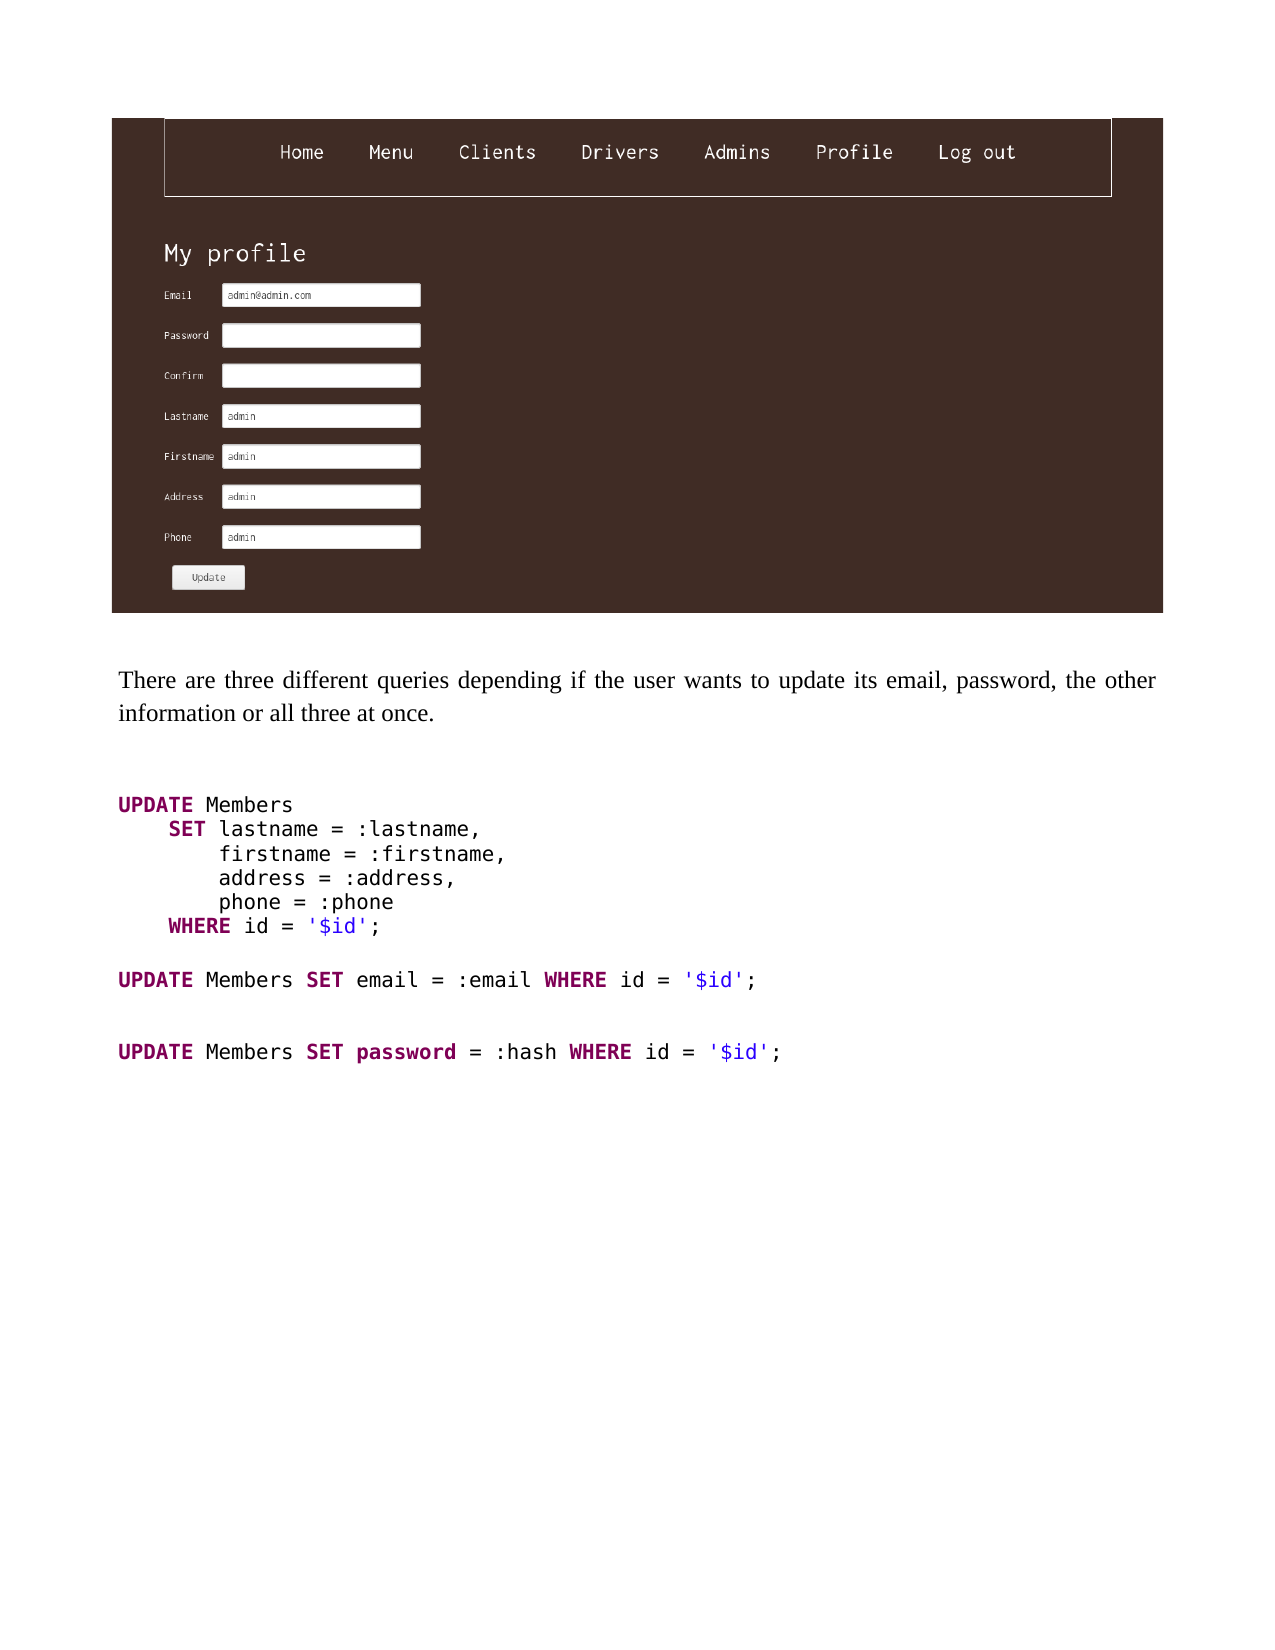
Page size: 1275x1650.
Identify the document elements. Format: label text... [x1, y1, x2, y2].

text UPDATE Members SET password = :hash WHERE id = '$id'; [118, 1040, 1157, 1064]
text phone = :phone [118, 890, 1157, 914]
text address = :address, [118, 866, 1157, 890]
text WHERE id = '$id'; [118, 914, 1157, 939]
text UPDATE Members SET email = :email WHERE id = '$id'; [118, 968, 1157, 992]
text UPDATE Members [118, 793, 1157, 817]
text SET lastname = :lastname, [118, 817, 1157, 842]
picture [111, 118, 1164, 613]
text There are three different queries depending if the user wants to update its email, password, the other information or all three at once. [118, 665, 1157, 727]
text firstname = :firstname, [118, 842, 1157, 866]
